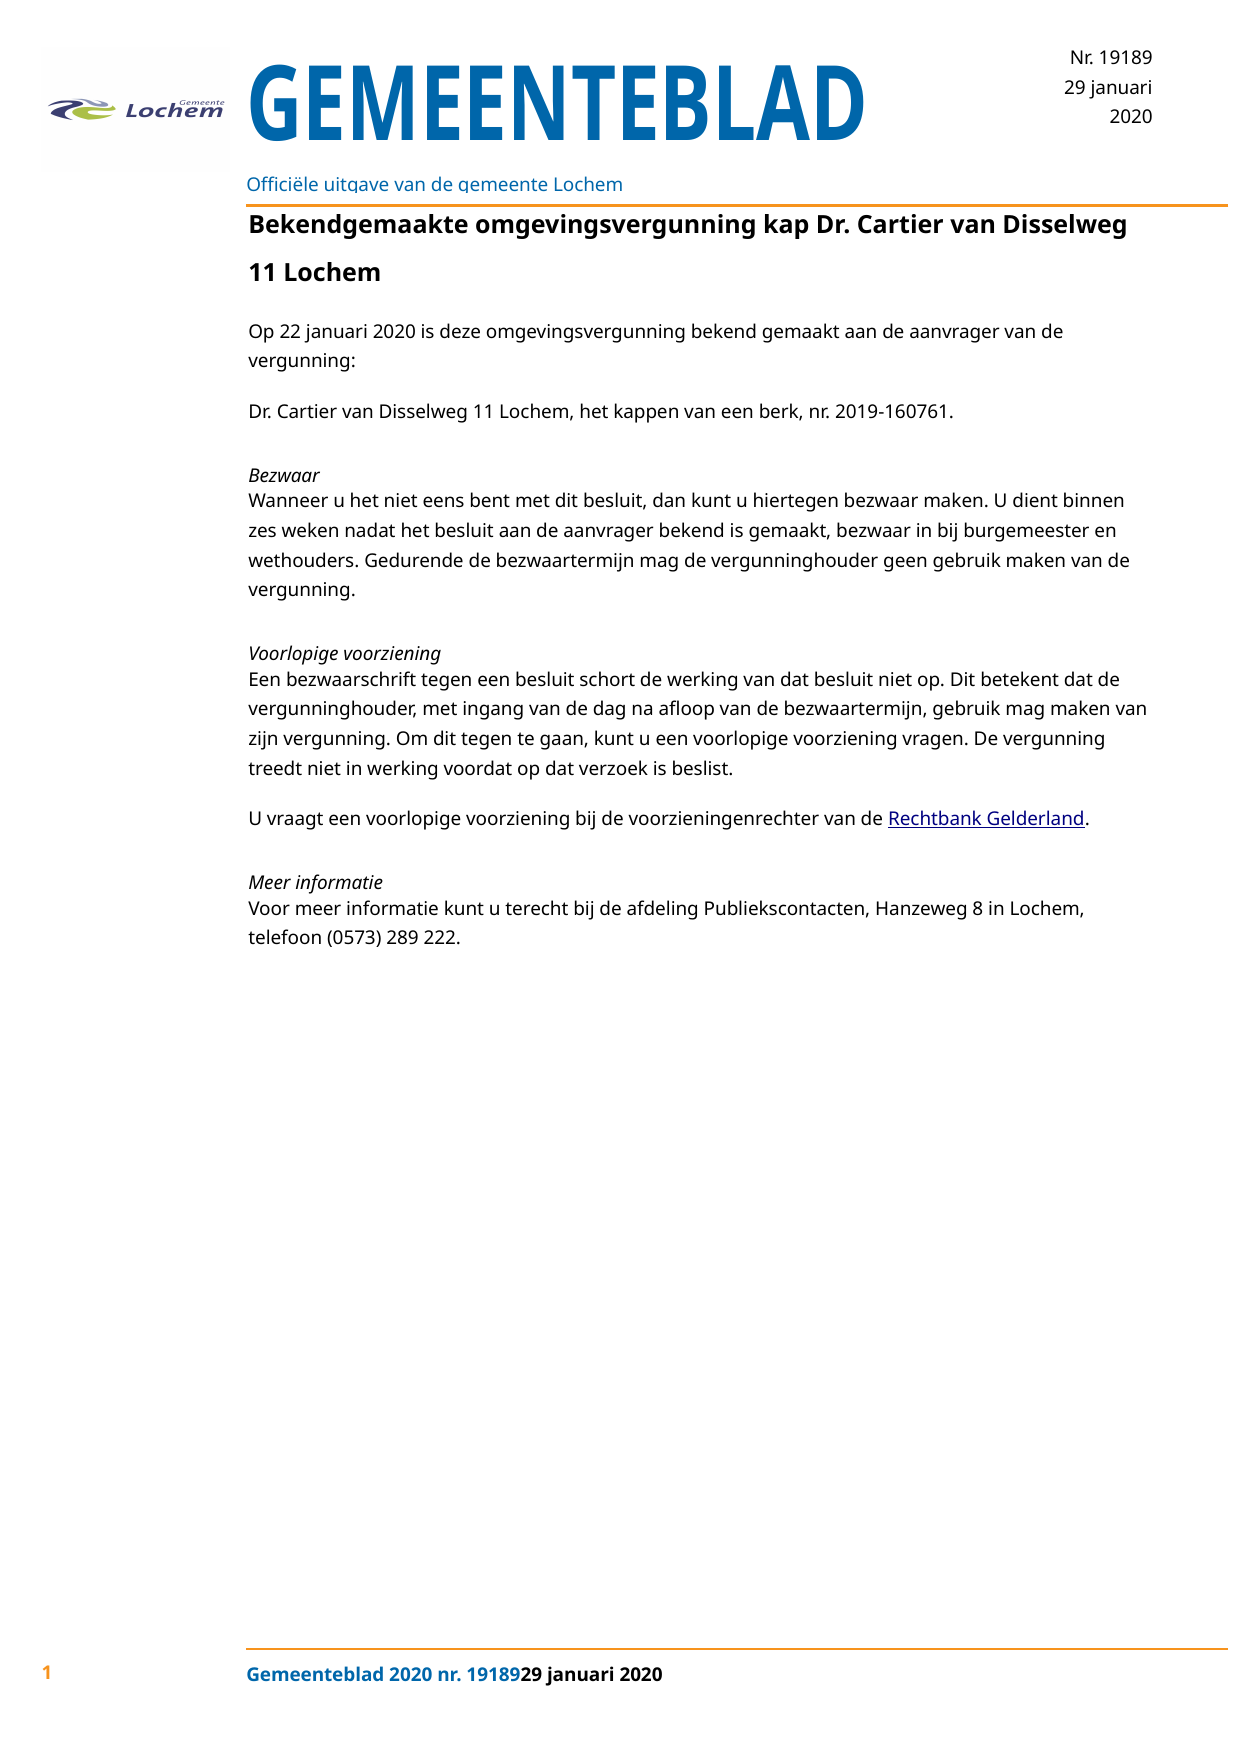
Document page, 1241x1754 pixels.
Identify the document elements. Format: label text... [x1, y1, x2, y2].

text Bezwaar [248, 462, 1152, 488]
text U vraagt een voorlopige voorziening bij de voorzieningenrechter van de Rechtbank Gelderland. [248, 805, 1152, 831]
text Voor meer informatie kunt u terecht bij de afdeling Publiekscontacten, Hanzeweg 8 in Lochem, telefoon (0573) 289 222. [248, 895, 1152, 950]
text Wanneer u het niet eens bent met dit besluit, dan kunt u hiertegen bezwaar maken. U dient binnen zes weken nadat het besluit aan de aanvrager bekend is gemaakt, bezwaar in bij burgemeester en wethouders. Gedurende de bezwaartermijn mag de vergunninghouder geen gebruik maken van de vergunning. [248, 488, 1152, 602]
text Bekendgemaakte omgevingsvergunning kap Dr. Cartier van Disselweg 11 Lochem [248, 207, 1152, 288]
picture [41, 47, 231, 172]
text Op 22 januari 2020 is deze omgevingsvergunning bekend gemaakt aan de aanvrager van de vergunning: [248, 318, 1152, 373]
text Een bezwaarschrift tegen een besluit schort de werking van dat besluit niet op. Dit betekent dat de vergunninghouder, met ingang van de dag na afloop van de bezwaartermijn, gebruik mag maken van zijn vergunning. Om dit tegen te gaan, kunt u een voorlopige voorziening vragen. De vergunning treedt niet in werking voordat op dat verzoek is beslist. [248, 666, 1152, 781]
text Dr. Cartier van Disselweg 11 Lochem, het kappen van een berk, nr. 2019-160761. [248, 398, 1152, 424]
text Voorlopige voorziening [248, 640, 1152, 666]
text Meer informatie [248, 869, 1152, 895]
